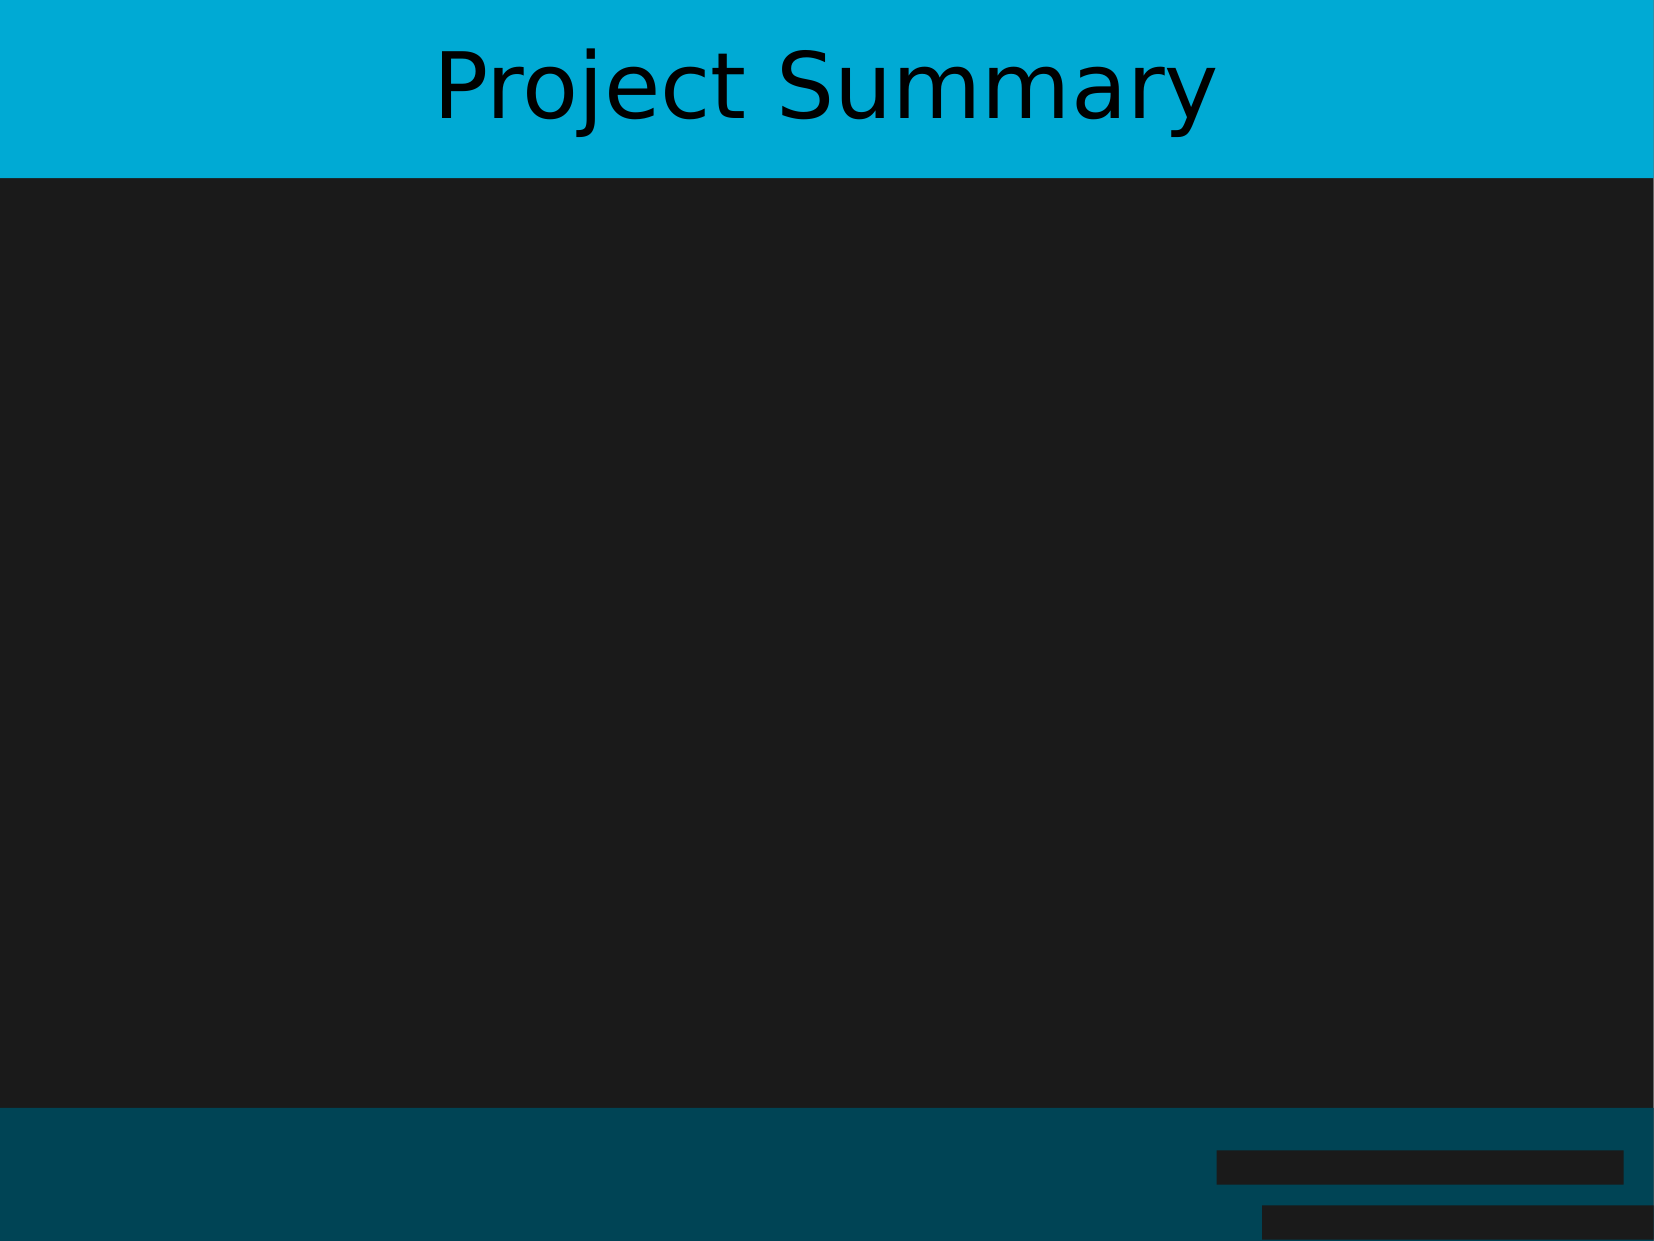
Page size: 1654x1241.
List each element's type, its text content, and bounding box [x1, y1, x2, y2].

title Project Summary [82, 8, 1571, 166]
